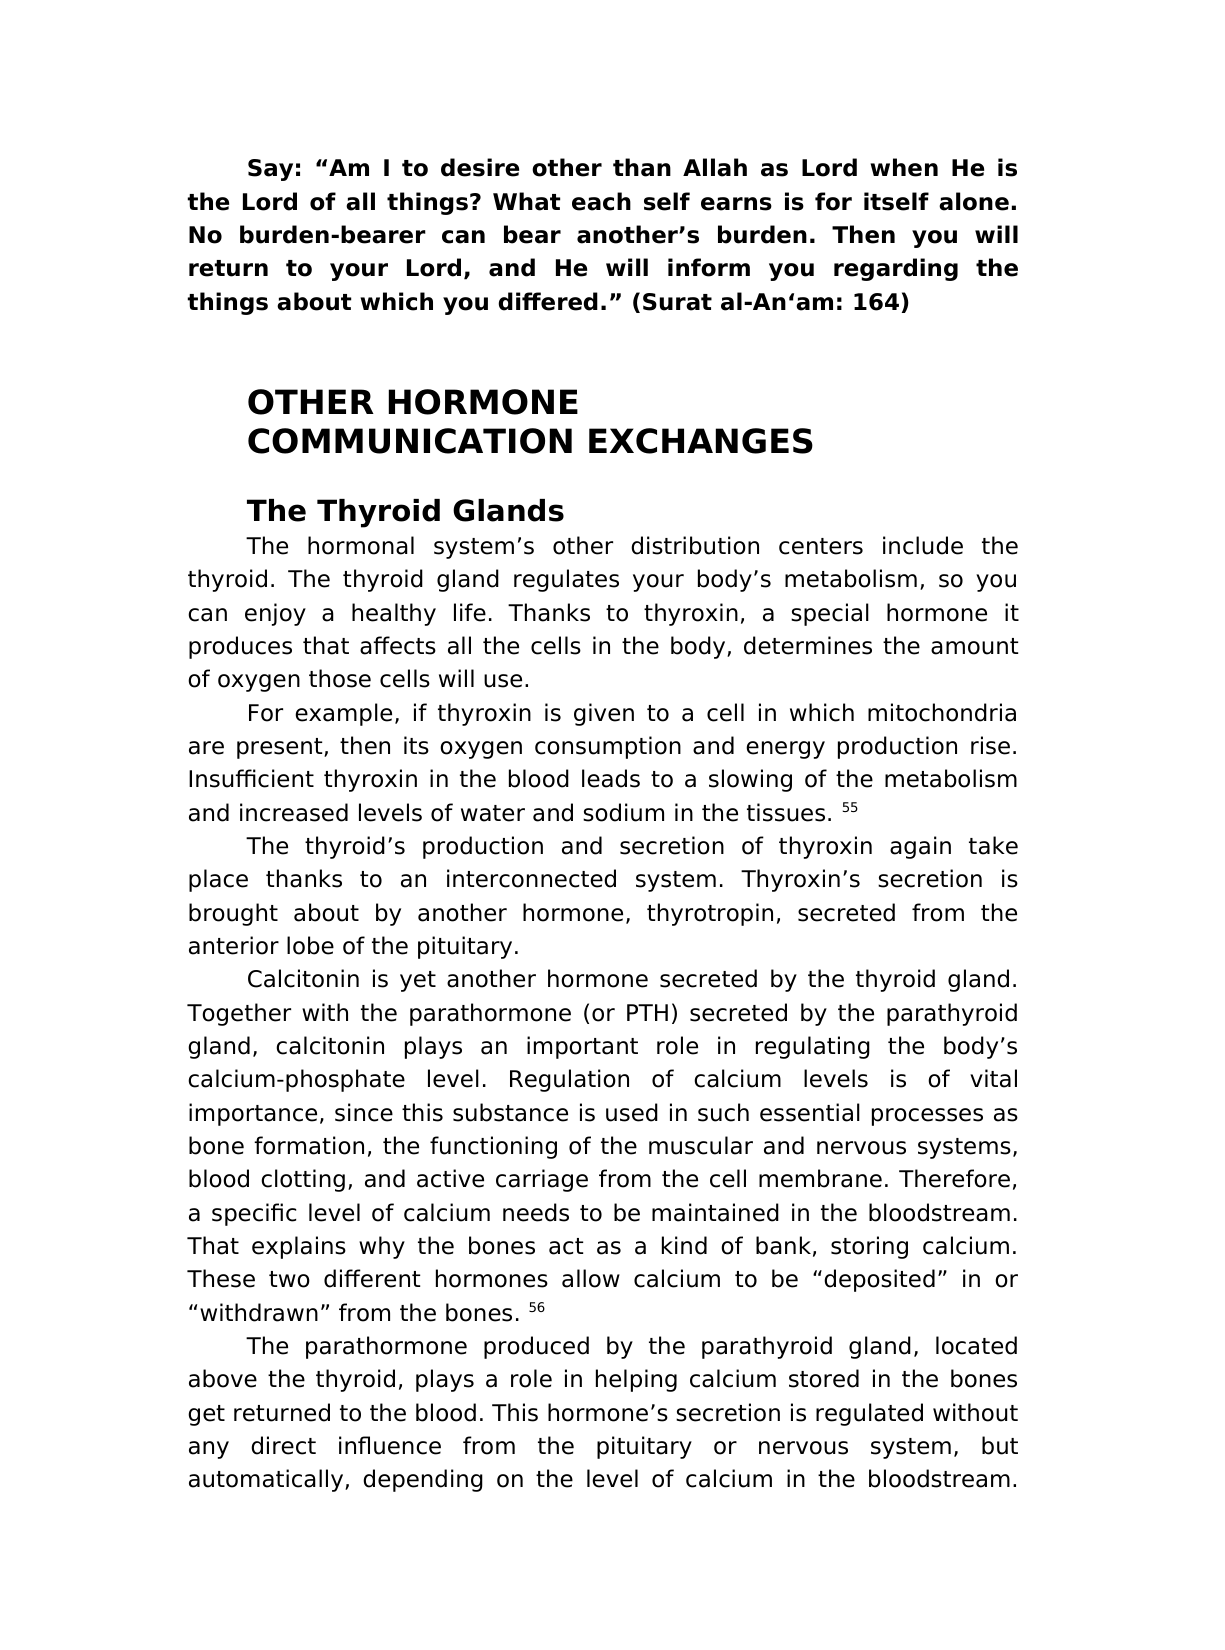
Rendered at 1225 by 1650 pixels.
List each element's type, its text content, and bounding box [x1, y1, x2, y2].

text The parathormone produced by the parathyroid gland, located above the thyroid, plays a role in helping calcium stored in the bones get returned to the blood. This hormone’s secretion is regulated without any direct influence from the pituitary or nervous system, but automatically, depending on the level of calcium in the bloodstream. [187, 1328, 1020, 1494]
text Calcitonin is yet another hormone secreted by the thyroid gland. Together with the parathormone (or PTH) secreted by the parathyroid gland, calcitonin plays an important role in regulating the body’s calcium-phosphate level. Regulation of calcium levels is of vital importance, since this substance is used in such essential processes as bone formation, the functioning of the muscular and nervous systems, blood clotting, and active carriage from the cell membrane. Therefore, a specific level of calcium needs to be maintained in the bloodstream. That explains why the bones act as a kind of bank, storing calcium. These two different hormones allow calcium to be “deposited” in or “withdrawn” from the bones. 56 [187, 961, 1020, 1328]
text The hormonal system’s other distribution centers include the thyroid. The thyroid gland regulates your body’s metabolism, so you can enjoy a healthy life. Thanks to thyroxin, a special hormone it produces that affects all the cells in the body, determines the amount of oxygen those cells will use. [187, 528, 1020, 694]
text Say: “Am I to desire other than Allah as Lord when He is the Lord of all things? What each self earns is for itself alone. No burden-bearer can bear another’s burden. Then you will return to your Lord, and He will inform you regarding the things about which you differed.” (Surat al-An‘am: 164) [187, 150, 1020, 317]
text The thyroid’s production and secretion of thyroxin again take place thanks to an interconnected system. Thyroxin’s secretion is brought about by another hormone, thyrotropin, secreted from the anterior lobe of the pituitary. [187, 828, 1020, 961]
text The Thyroid Glands [187, 494, 1020, 528]
text COMMUNICATION EXCHANGES [187, 422, 1020, 461]
text For example, if thyroxin is given to a cell in which mitochondria are present, then its oxygen consumption and energy production rise. Insufficient thyroxin in the blood leads to a slowing of the metabolism and increased levels of water and sodium in the tissues. 55 [187, 694, 1020, 828]
text OTHER HORMONE [187, 383, 1020, 422]
